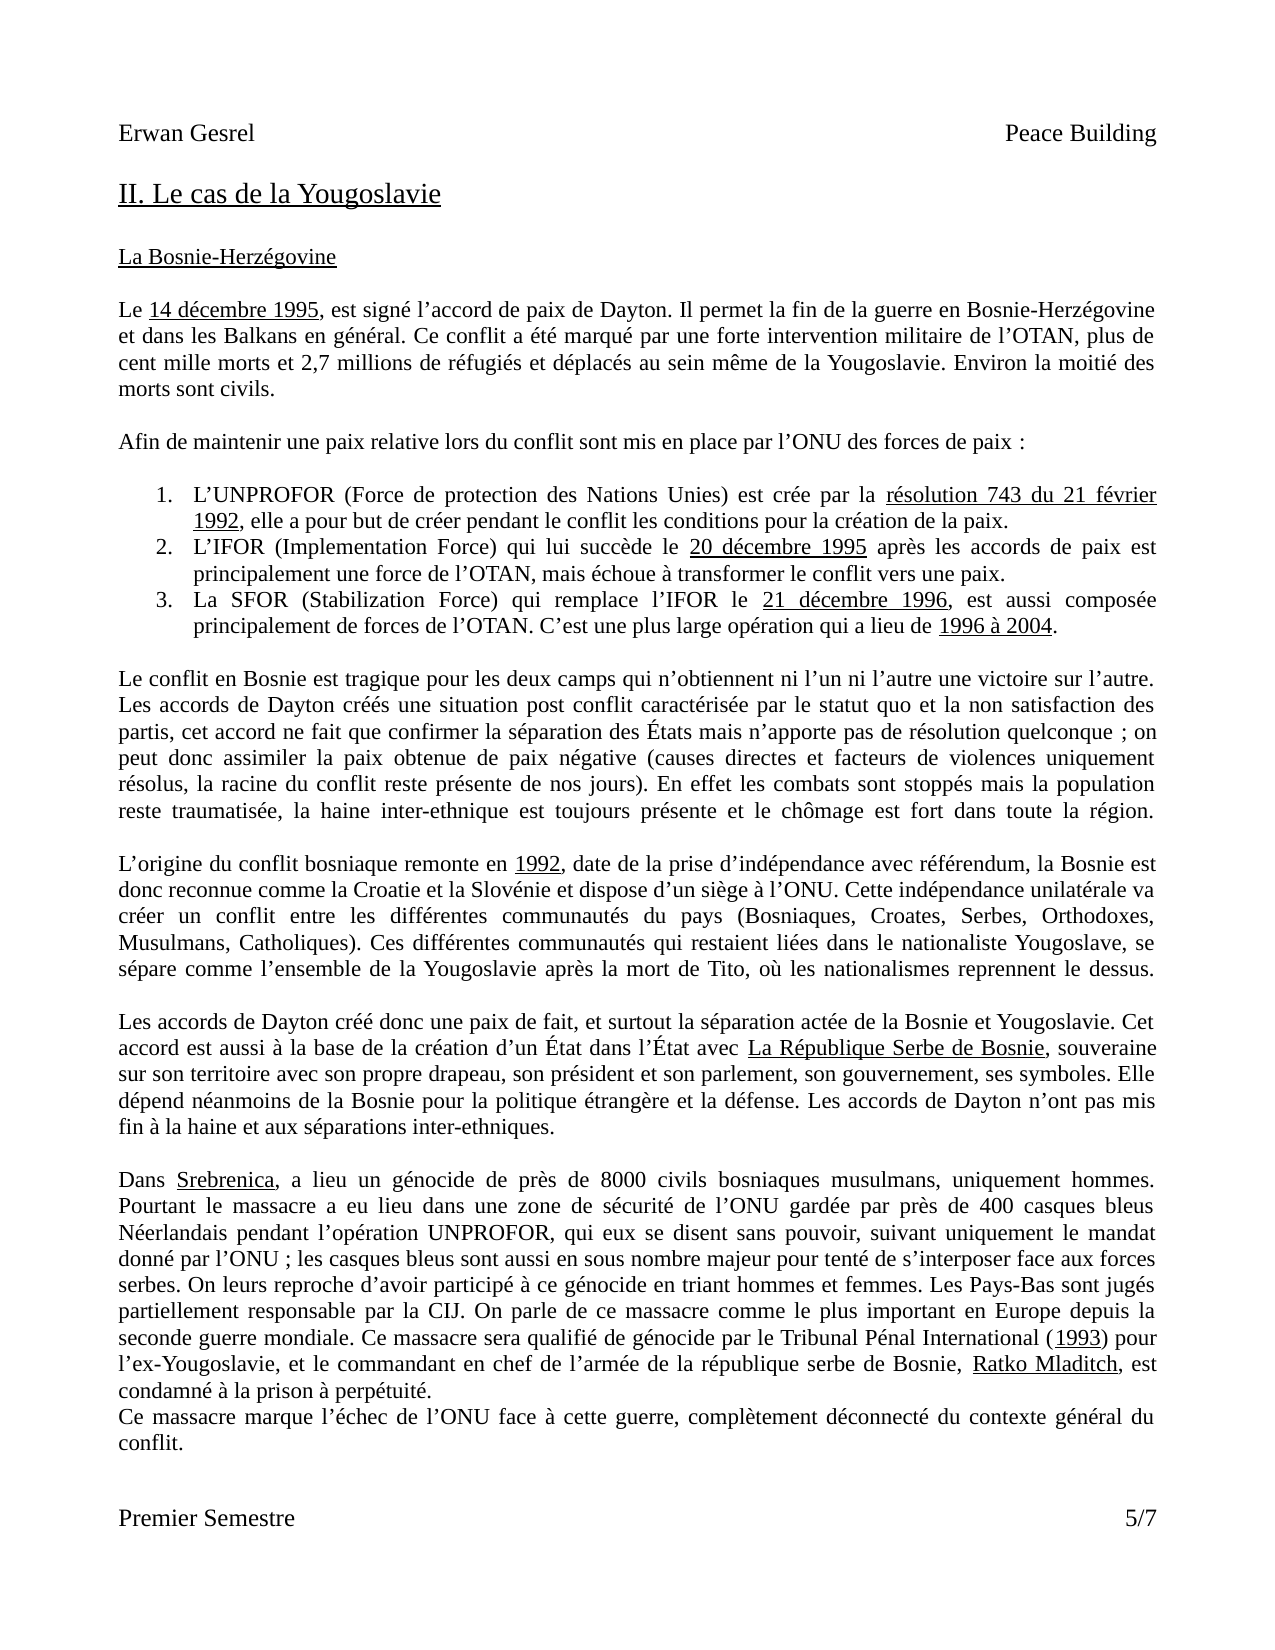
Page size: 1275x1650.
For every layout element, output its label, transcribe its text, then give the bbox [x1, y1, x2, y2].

text Dans Srebrenica, a lieu un génocide de près de 8000 civils bosniaques musulmans, uniquement hommes. Pourtant le massacre a eu lieu dans une zone de sécurité de l’ONU gardée par près de 400 casques bleus Néerlandais pendant l’opération UNPROFOR, qui eux se disent sans pouvoir, suivant uniquement le mandat donné par l’ONU ; les casques bleus sont aussi en sous nombre majeur pour tenté de s’interposer face aux forces serbes. On leurs reproche d’avoir participé à ce génocide en triant hommes et femmes. Les Pays-Bas sont jugés partiellement responsable par la CIJ. On parle de ce massacre comme le plus important en Europe depuis la seconde guerre mondiale. Ce massacre sera qualifié de génocide par le Tribunal Pénal International (1993) pour l’ex-Yougoslavie, et le commandant en chef de l’armée de la république serbe de Bosnie, Ratko Mladitch, est condamné à la prison à perpétuité. [118, 1166, 1157, 1403]
text L’origine du conflit bosniaque remonte en 1992, date de la prise d’indépendance avec référendum, la Bosnie est donc reconnue comme la Croatie et la Slovénie et dispose d’un siège à l’ONU. Cette indépendance unilatérale va créer un conflit entre les différentes communautés du pays (Bosniaques, Croates, Serbes, Orthodoxes, Musulmans, Catholiques). Ces différentes communautés qui restaient liées dans le nationaliste Yougoslave, se sépare comme l’ensemble de la Yougoslavie après la mort de Tito, où les nationalismes reprennent le dessus. [118, 849, 1157, 1008]
text Le conflit en Bosnie est tragique pour les deux camps qui n’obtiennent ni l’un ni l’autre une victoire sur l’autre. Les accords de Dayton créés une situation post conflit caractérisée par le statut quo et la non satisfaction des partis, cet accord ne fait que confirmer la séparation des États mais n’apporte pas de résolution quelconque ; on peut donc assimiler la paix obtenue de paix négative (causes directes et facteurs de violences uniquement résolus, la racine du conflit reste présente de nos jours). En effet les combats sont stoppés mais la population reste traumatisée, la haine inter-ethnique est toujours présente et le chômage est fort dans toute la région. [118, 665, 1157, 849]
text Le 14 décembre 1995, est signé l’accord de paix de Dayton. Il permet la fin de la guerre en Bosnie-Herzégovine et dans les Balkans en général. Ce conflit a été marqué par une forte intervention militaire de l’OTAN, plus de cent mille morts et 2,7 millions de réfugiés et déplacés au sein même de la Yougoslavie. Environ la moitié des morts sont civils. [118, 296, 1157, 402]
text II. Le cas de la Yougoslavie [118, 176, 1157, 210]
text Ce massacre marque l’échec de l’ONU face à cette guerre, complètement déconnecté du contexte général du conflit. [118, 1403, 1157, 1456]
list L’UNPROFOR (Force de protection des Nations Unies) est crée par la résolution 743 du 21 février 1992, elle a pour but de créer pendant le conflit les conditions pour la création de la paix. [156, 481, 1157, 533]
text Afin de maintenir une paix relative lors du conflit sont mis en place par l’ONU des forces de paix : [118, 428, 1157, 454]
text Les accords de Dayton créé donc une paix de fait, et surtout la séparation actée de la Bosnie et Yougoslavie. Cet accord est aussi à la base de la création d’un État dans l’État avec La République Serbe de Bosnie, souveraine sur son territoire avec son propre drapeau, son président et son parlement, son gouvernement, ses symboles. Elle dépend néanmoins de la Bosnie pour la politique étrangère et la défense. Les accords de Dayton n’ont pas mis fin à la haine et aux séparations inter-ethniques. [118, 1008, 1157, 1139]
list L’IFOR (Implementation Force) qui lui succède le 20 décembre 1995 après les accords de paix est principalement une force de l’OTAN, mais échoue à transformer le conflit vers une paix. [156, 533, 1157, 586]
text La Bosnie-Herzégovine [118, 243, 1157, 270]
list La SFOR (Stabilization Force) qui remplace l’IFOR le 21 décembre 1996, est aussi composée principalement de forces de l’OTAN. C’est une plus large opération qui a lieu de 1996 à 2004. [156, 586, 1157, 639]
